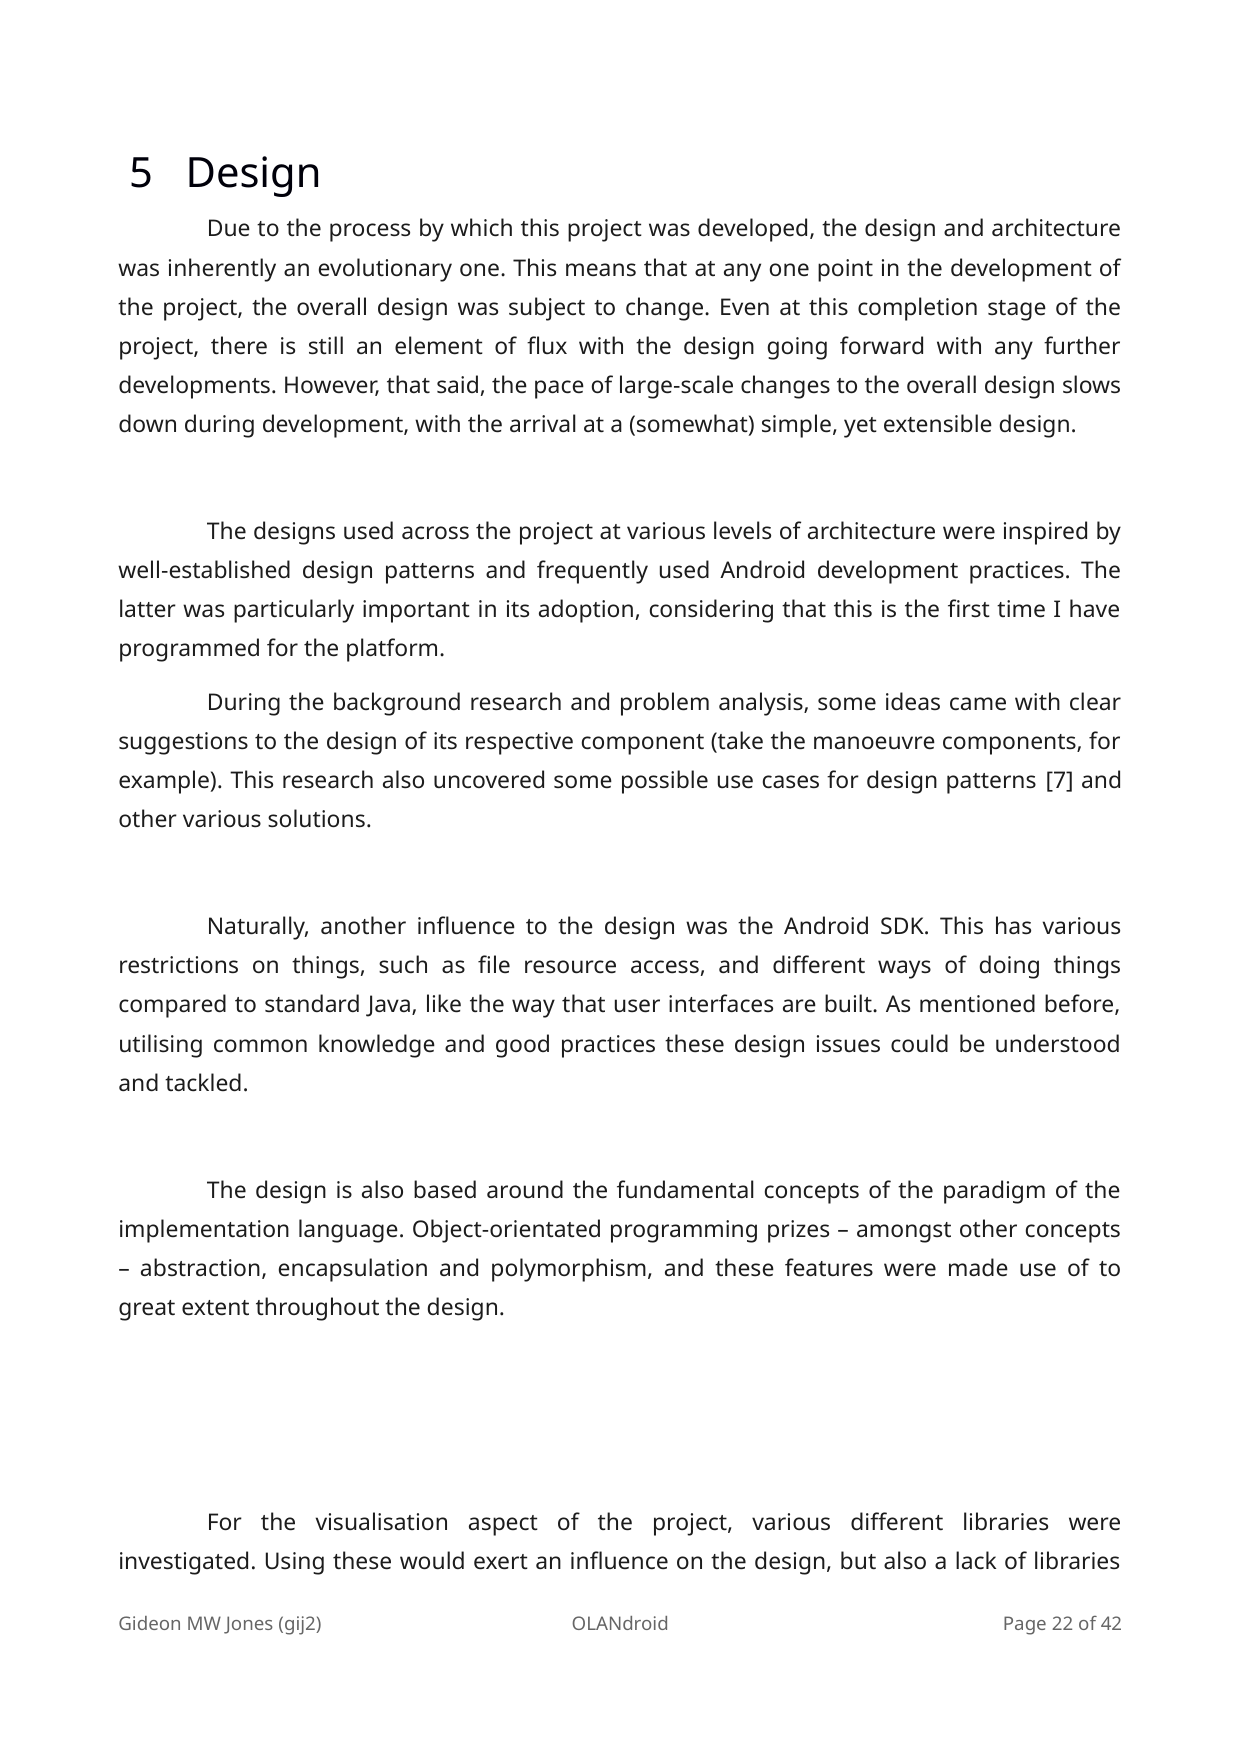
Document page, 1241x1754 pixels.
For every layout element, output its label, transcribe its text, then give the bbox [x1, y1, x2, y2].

text The design is also based around the fundamental concepts of the paradigm of the implementation language. Object-orientated programming prizes – amongst other concepts – abstraction, encapsulation and polymorphism, and these features were made use of to great extent throughout the design. [118, 1174, 1122, 1322]
text Naturally, another influence to the design was the Android SDK. This has various restrictions on things, such as file resource access, and different ways of doing things compared to standard Java, like the way that user interfaces are built. As mentioned before, utilising common knowledge and good practices these design issues could be understood and tackled. [118, 910, 1122, 1098]
text The designs used across the project at various levels of architecture were inspired by well-established design patterns and frequently used Android development practices. The latter was particularly important in its adoption, considering that this is the first time I have programmed for the platform. [118, 515, 1122, 663]
text During the background research and problem analysis, some ideas came with clear suggestions to the design of its respective component (take the manoeuvre components, for example). This research also uncovered some possible use cases for design patterns [7] and other various solutions. [118, 686, 1122, 834]
text For the visualisation aspect of the project, various different libraries were investigated. Using these would exert an influence on the design, but also a lack of libraries [118, 1506, 1122, 1576]
subtitle Design [118, 143, 1122, 200]
text Due to the process by which this project was developed, the design and architecture was inherently an evolutionary one. This means that at any one point in the development of the project, the overall design was subject to change. Even at this completion stage of the project, there is still an element of flux with the design going forward with any further developments. However, that said, the pace of large-scale changes to the overall design slows down during development, with the arrival at a (somewhat) simple, yet extensible design. [118, 212, 1122, 439]
